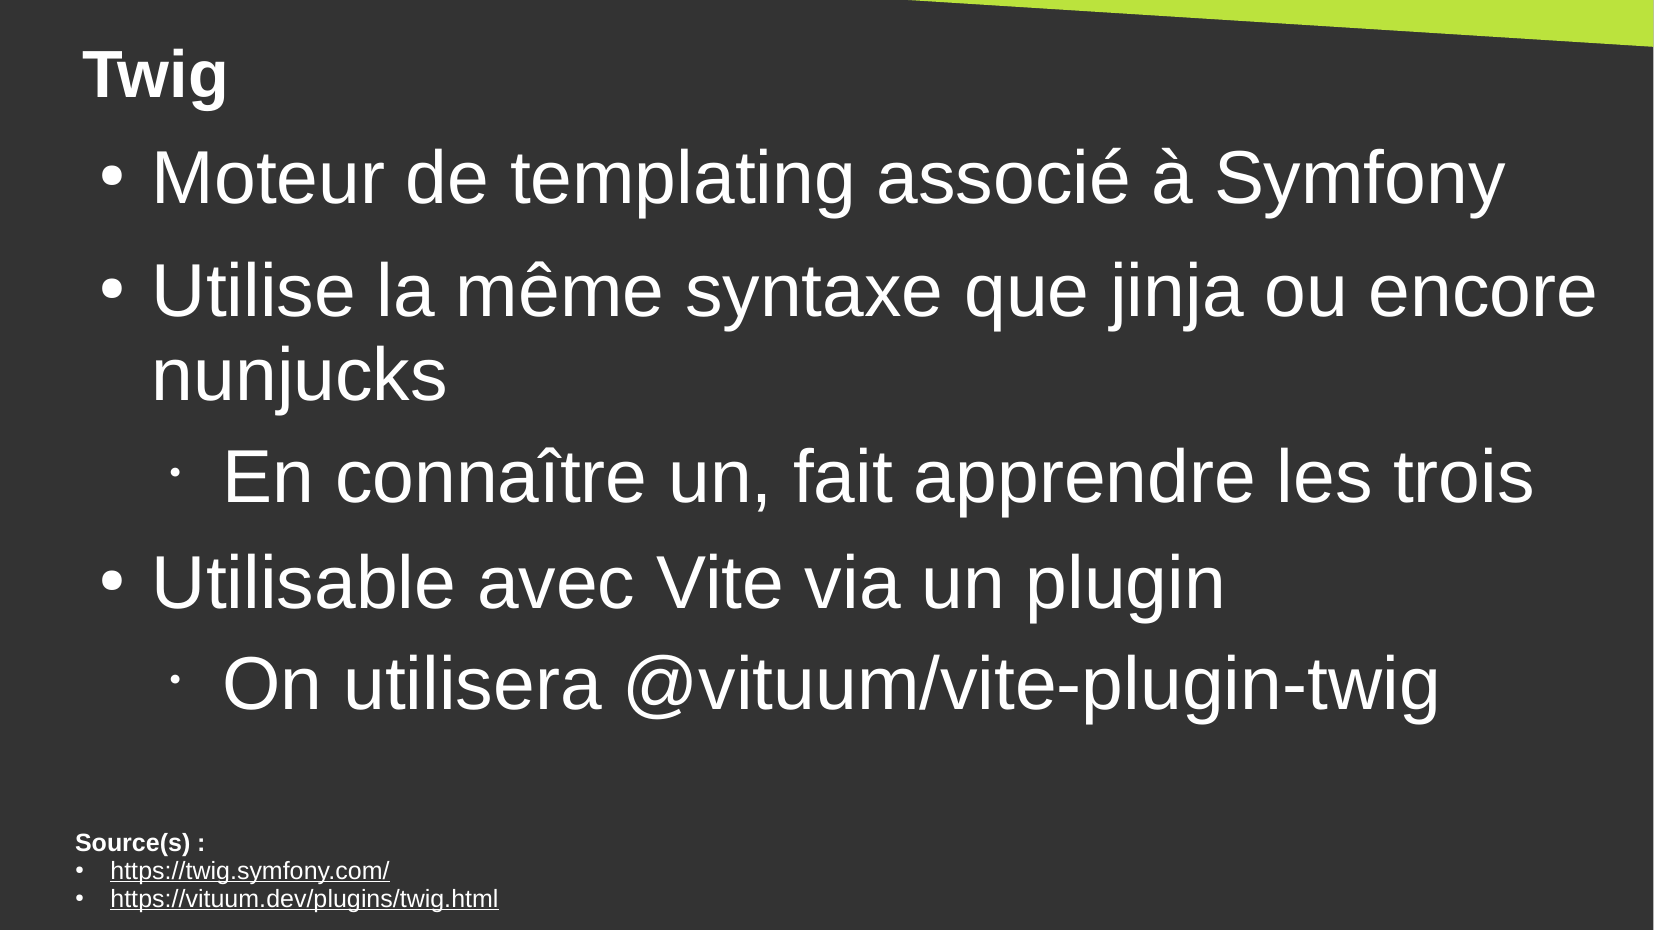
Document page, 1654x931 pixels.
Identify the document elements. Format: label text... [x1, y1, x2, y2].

title Twig [82, 37, 1571, 112]
list Moteur de templating associé à Symfony Utilise la même syntaxe que jinja ou encore nunjucks En connaître un, fait apprendre les trois Utilisable avec Vite via un plugin On utilisera @vituum/vite-plugin-twig [80, 135, 1619, 827]
text_box Source(s) : https://twig.symfony.com/ https://vituum.dev/plugins/twig.html [60, 821, 1546, 931]
text_box [908, 0, 1654, 47]
